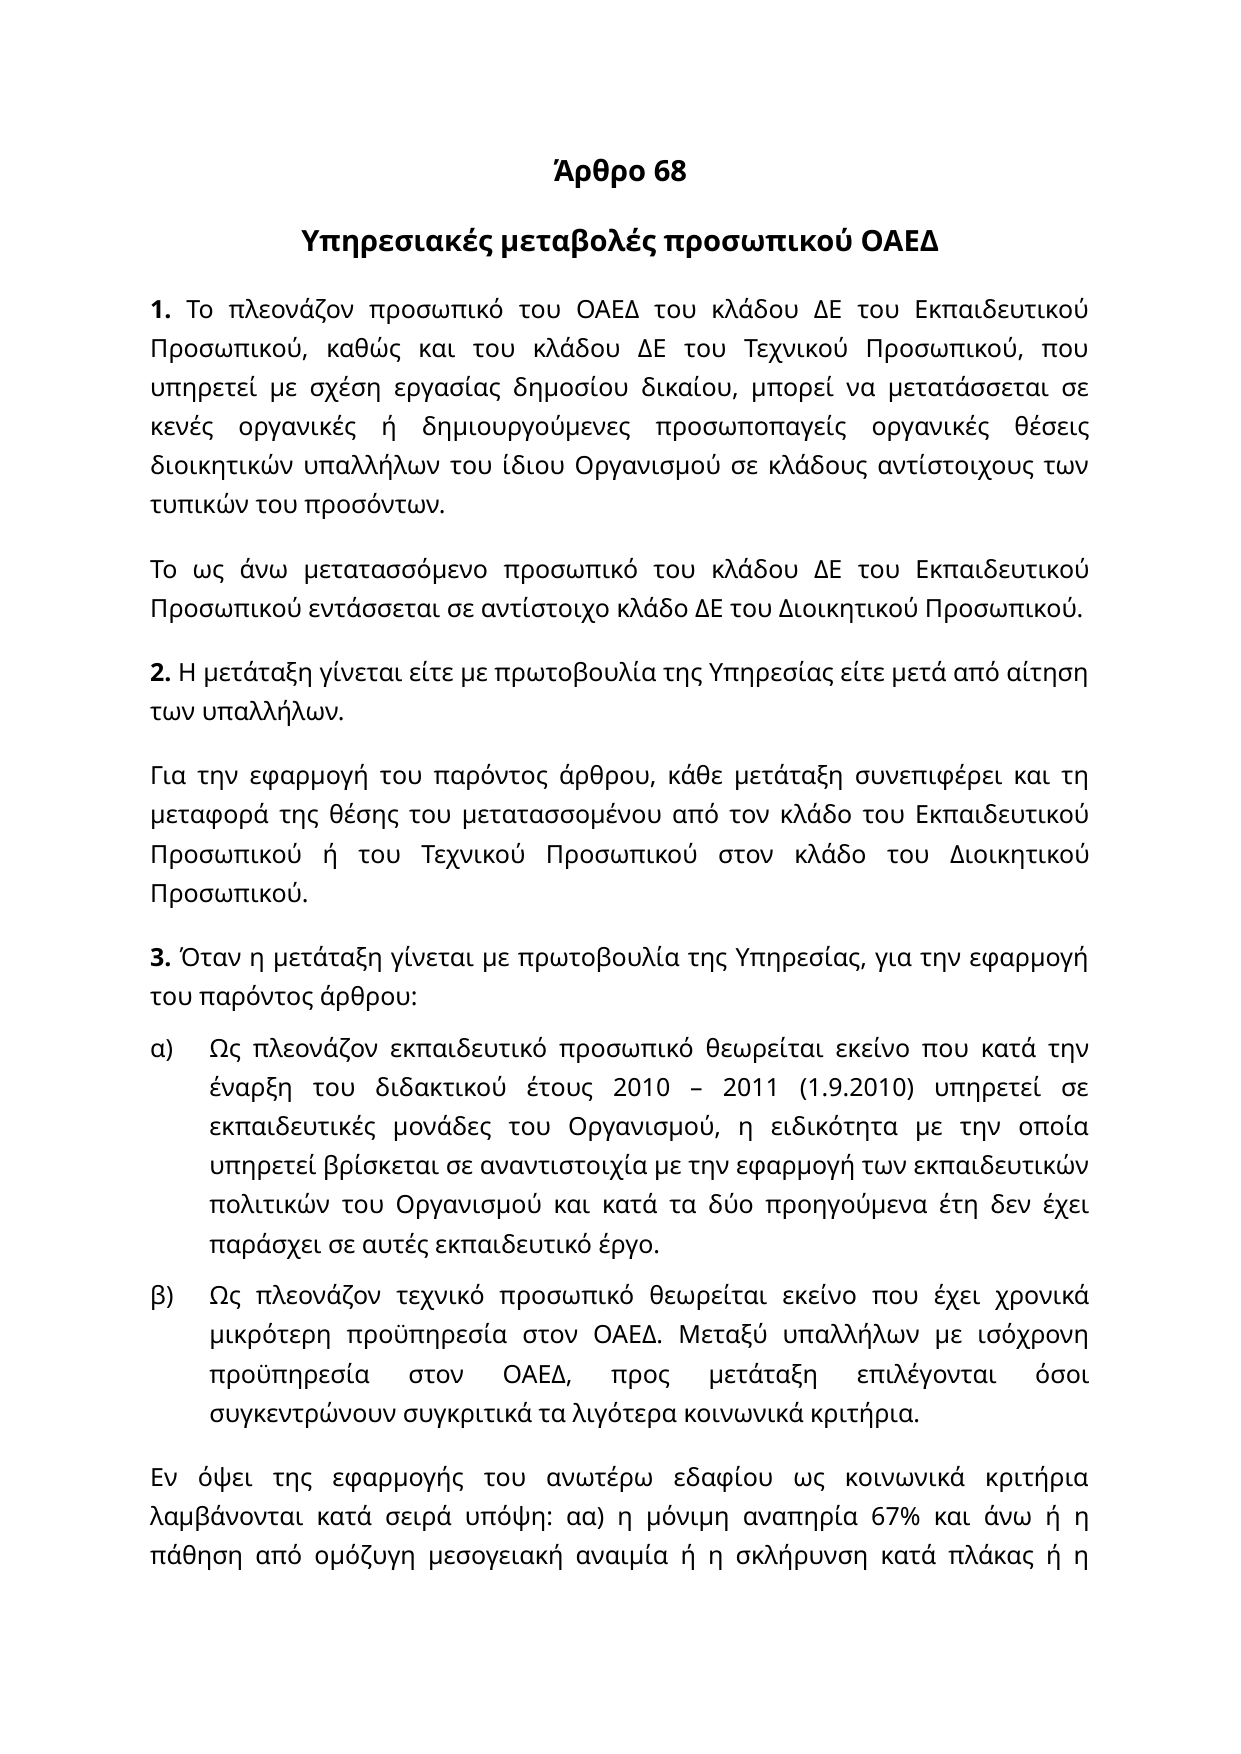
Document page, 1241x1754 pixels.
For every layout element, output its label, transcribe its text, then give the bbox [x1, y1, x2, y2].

text 3. Όταν η μετάταξη γίνεται με πρωτοβουλία της Υπηρεσίας, για την εφαρμογή του παρόντος άρθρου: [150, 939, 1090, 1013]
text 1. Το πλεονάζον προσωπικό του ΟΑΕΔ του κλάδου ΔΕ του Εκπαιδευτικού Προσωπικού, καθώς και του κλάδου ΔΕ του Τεχνικού Προσωπικού, που υπηρετεί με σχέση εργασίας δημοσίου δικαίου, μπορεί να μετατάσσεται σε κενές οργανικές ή δημιουργούμενες προσωποπαγείς οργανικές θέσεις διοικητικών υπαλλήλων του ίδιου Οργανισμού σε κλάδους αντίστοιχους των τυπικών του προσόντων. [150, 291, 1090, 521]
text 2. Η μετάταξη γίνεται είτε με πρωτοβουλία της Υπηρεσίας είτε μετά από αίτηση των υπαλλήλων. [150, 654, 1090, 728]
text Για την εφαρμογή του παρόντος άρθρου, κάθε μετάταξη συνεπιφέρει και τη μεταφορά της θέσης του μετατασσομένου από τον κλάδο του Εκπαιδευτικού Προσωπικού ή του Τεχνικού Προσωπικού στον κλάδο του Διοικητικού Προσωπικού. [150, 758, 1090, 909]
subtitle Υπηρεσιακές μεταβολές προσωπικού ΟΑΕΔ [150, 221, 1090, 260]
subtitle Άρθρο 68 [150, 150, 1090, 190]
list β) Ως πλεονάζον τεχνικό προσωπικό θεωρείται εκείνο που έχει χρονικά μικρότερη προϋπηρεσία στον ΟΑΕΔ. Μεταξύ υπαλλήλων με ισόχρονη προϋπηρεσία στον ΟΑΕΔ, προς μετάταξη επιλέγονται όσοι συγκεντρώνουν συγκριτικά τα λιγότερα κοινωνικά κριτήρια. [150, 1278, 1090, 1429]
text Το ως άνω μετατασσόμενο προσωπικό του κλάδου ΔΕ του Εκπαιδευτικού Προσωπικού εντάσσεται σε αντίστοιχο κλάδο ΔΕ του Διοικητικού Προσωπικού. [150, 551, 1090, 624]
list α) Ως πλεονάζον εκπαιδευτικό προσωπικό θεωρείται εκείνο που κατά την έναρξη του διδακτικού έτους 2010 – 2011 (1.9.2010) υπηρετεί σε εκπαιδευτικές μονάδες του Οργανισμού, η ειδικότητα με την οποία υπηρετεί βρίσκεται σε αναντιστοιχία με την εφαρμογή των εκπαιδευτικών πολιτικών του Οργανισμού και κατά τα δύο προηγούμενα έτη δεν έχει παράσχει σε αυτές εκπαιδευτικό έργο. [150, 1030, 1090, 1260]
text Εν όψει της εφαρμογής του ανωτέρω εδαφίου ως κοινωνικά κριτήρια λαμβάνονται κατά σειρά υπόψη: αα) η μόνιμη αναπηρία 67% και άνω ή η πάθηση από ομόζυγη μεσογειακή αναιμία ή η σκλήρυνση κατά πλάκας ή η [150, 1459, 1090, 1572]
